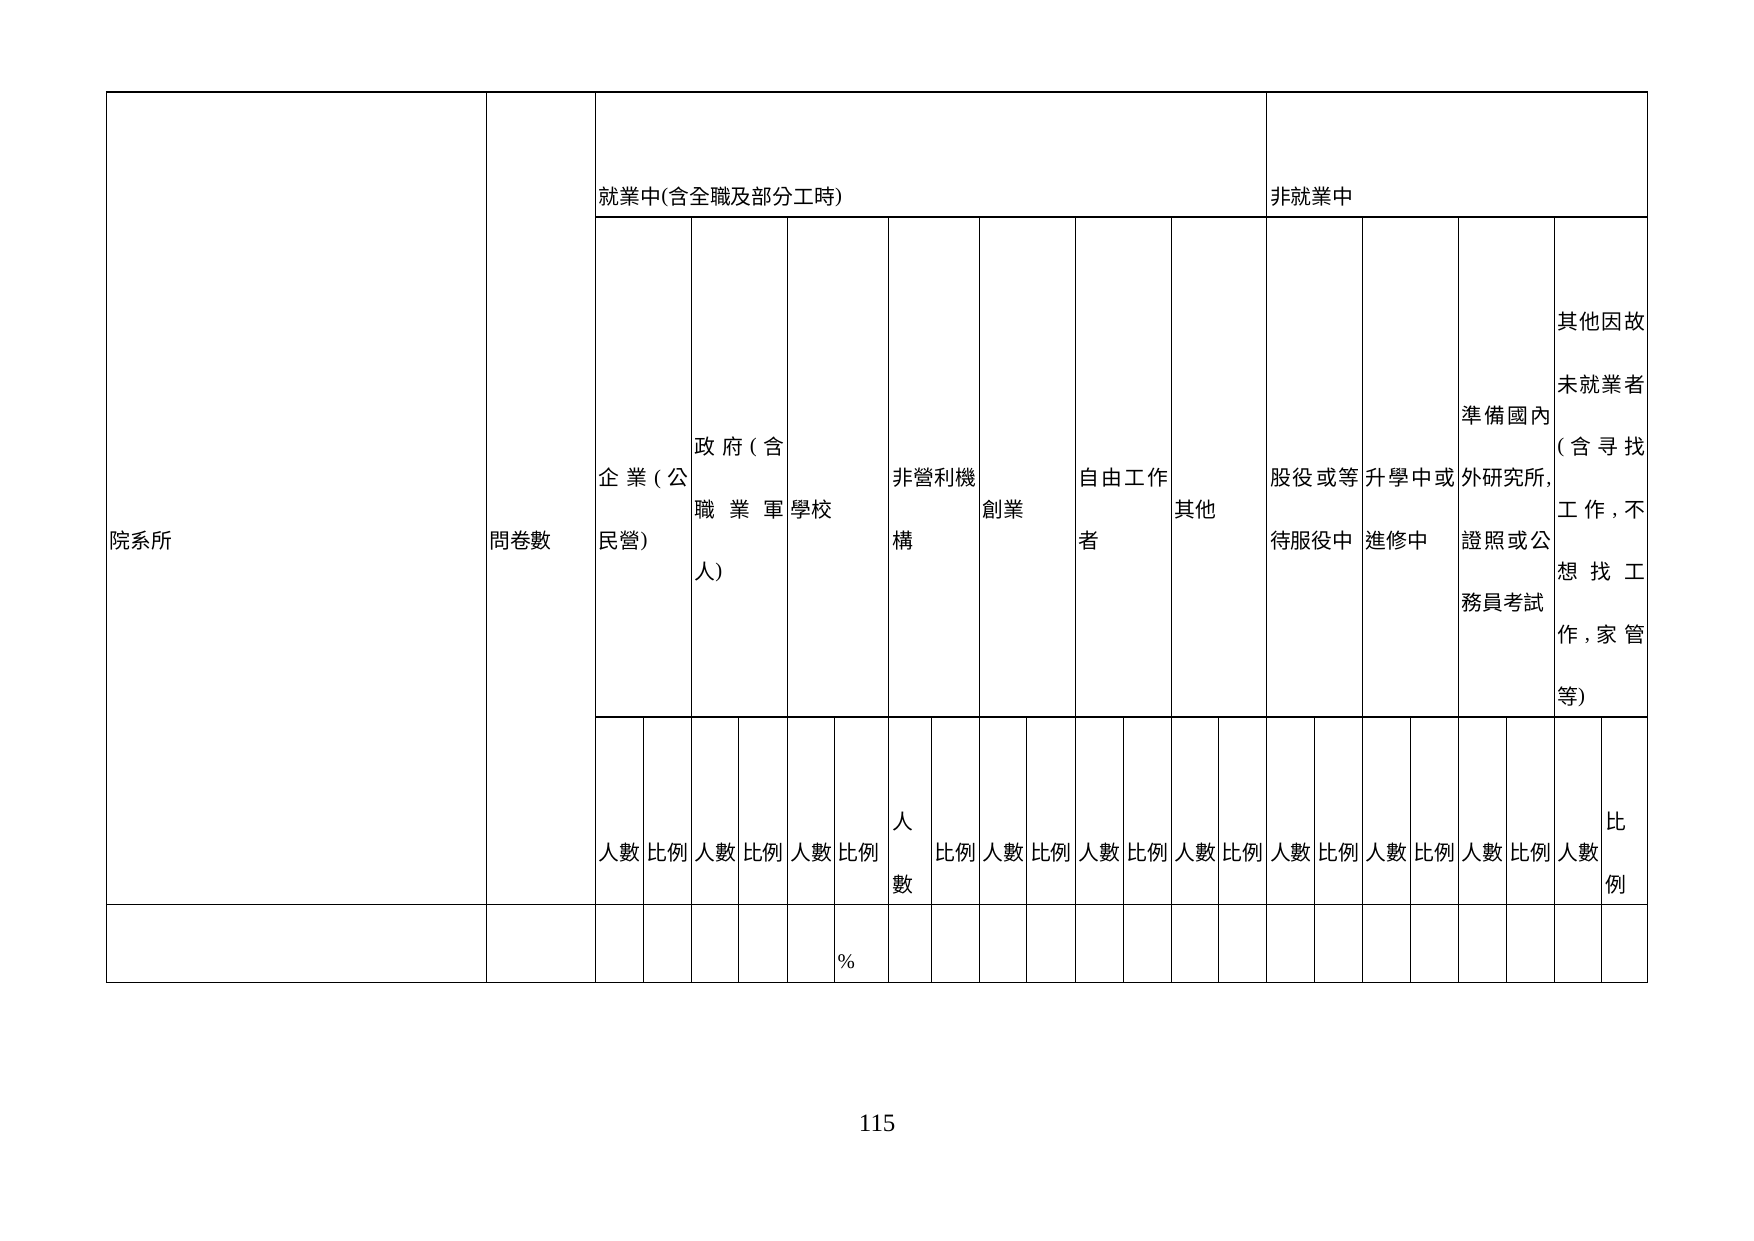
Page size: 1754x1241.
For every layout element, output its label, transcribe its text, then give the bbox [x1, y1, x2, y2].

table_cell 比例 [1124, 718, 1171, 904]
table_cell 人數 [889, 718, 931, 904]
table_cell 其他 [1172, 218, 1266, 716]
table_cell 人數 [596, 718, 643, 904]
table_cell 比例 [1027, 718, 1075, 904]
table_cell % [835, 905, 888, 982]
table_cell [788, 905, 834, 982]
table_cell [692, 905, 738, 982]
table_cell [932, 905, 979, 982]
table_cell 人數 [1459, 718, 1506, 904]
table_header 就業中(含全職及部分工時) [596, 93, 1266, 216]
table_cell [1267, 905, 1314, 982]
table_cell [1507, 905, 1554, 982]
table_cell 升學中或進修中 [1363, 218, 1458, 716]
table_cell 人數 [788, 718, 834, 904]
table_cell 比例 [644, 718, 691, 904]
table_cell [1459, 905, 1506, 982]
table_cell [1411, 905, 1458, 982]
table_cell [1555, 905, 1601, 982]
table_cell [1076, 905, 1123, 982]
table_cell 人數 [1267, 718, 1314, 904]
table_cell 比例 [1602, 718, 1647, 904]
table_cell [1027, 905, 1075, 982]
table_cell 非營利機構 [889, 218, 979, 716]
table_cell [1172, 905, 1218, 982]
table_cell 比例 [1219, 718, 1266, 904]
table_header 問卷數 [487, 93, 595, 904]
table_cell [107, 905, 486, 982]
table_cell 比例 [1411, 718, 1458, 904]
table_cell [1219, 905, 1266, 982]
table_cell 比例 [932, 718, 979, 904]
table_cell 學校 [788, 218, 888, 716]
table_cell 準備國內外研究所,證照或公務員考試 [1459, 218, 1554, 716]
table_header 院系所 [107, 93, 486, 904]
table_cell [739, 905, 787, 982]
table_cell [1602, 905, 1647, 982]
table_cell 人數 [1363, 718, 1410, 904]
table_cell 人數 [692, 718, 738, 904]
table_cell 企業(公民營) [596, 218, 691, 716]
table_cell 比例 [739, 718, 787, 904]
table_cell 股役或等待服役中 [1267, 218, 1362, 716]
table_cell [596, 905, 643, 982]
table_cell [487, 905, 595, 982]
table_cell 人數 [1555, 718, 1601, 904]
table_cell 比例 [1507, 718, 1554, 904]
table_cell 其他因故未就業者(含寻找工作,不想找工作,家管等) [1555, 218, 1647, 716]
table_cell 人數 [1172, 718, 1218, 904]
table_cell [980, 905, 1026, 982]
table_cell 比例 [835, 718, 888, 904]
table_cell [889, 905, 931, 982]
table_cell [1363, 905, 1410, 982]
table_cell 自由工作者 [1076, 218, 1171, 716]
table_cell 人數 [1076, 718, 1123, 904]
table_cell 人數 [980, 718, 1026, 904]
table_header 非就業中 [1267, 93, 1647, 216]
table_cell [1124, 905, 1171, 982]
table_cell 創業 [980, 218, 1075, 716]
table_cell 政府(含職業軍人) [692, 218, 787, 716]
table_cell 比例 [1315, 718, 1362, 904]
table_cell [1315, 905, 1362, 982]
table_cell [644, 905, 691, 982]
